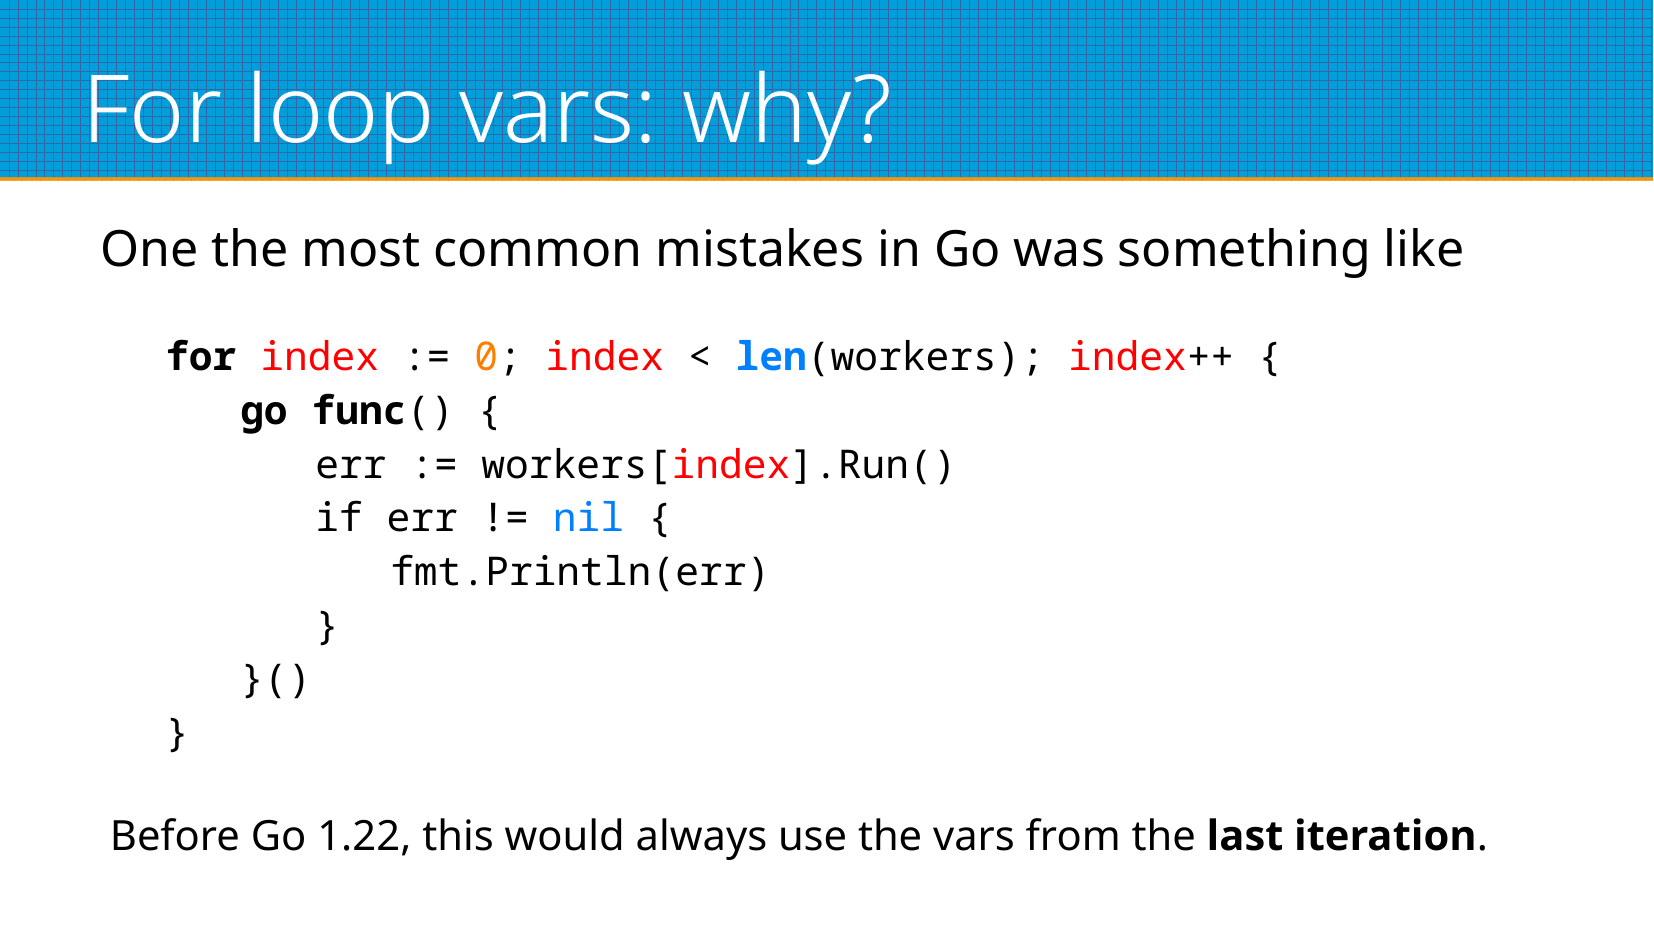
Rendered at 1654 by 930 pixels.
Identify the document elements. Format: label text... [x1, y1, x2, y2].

list One the most common mistakes in Go was something like [29, 213, 1609, 352]
text_box for index := 0; index < len(workers); index++ { go func() { err := workers[index].Run() if err != nil { fmt.Println(err) } }() } [159, 322, 1388, 743]
title For loop vars: why? [82, 14, 1571, 171]
text_box Before Go 1.22, this would always use the vars from the last iteration. [103, 743, 1576, 926]
